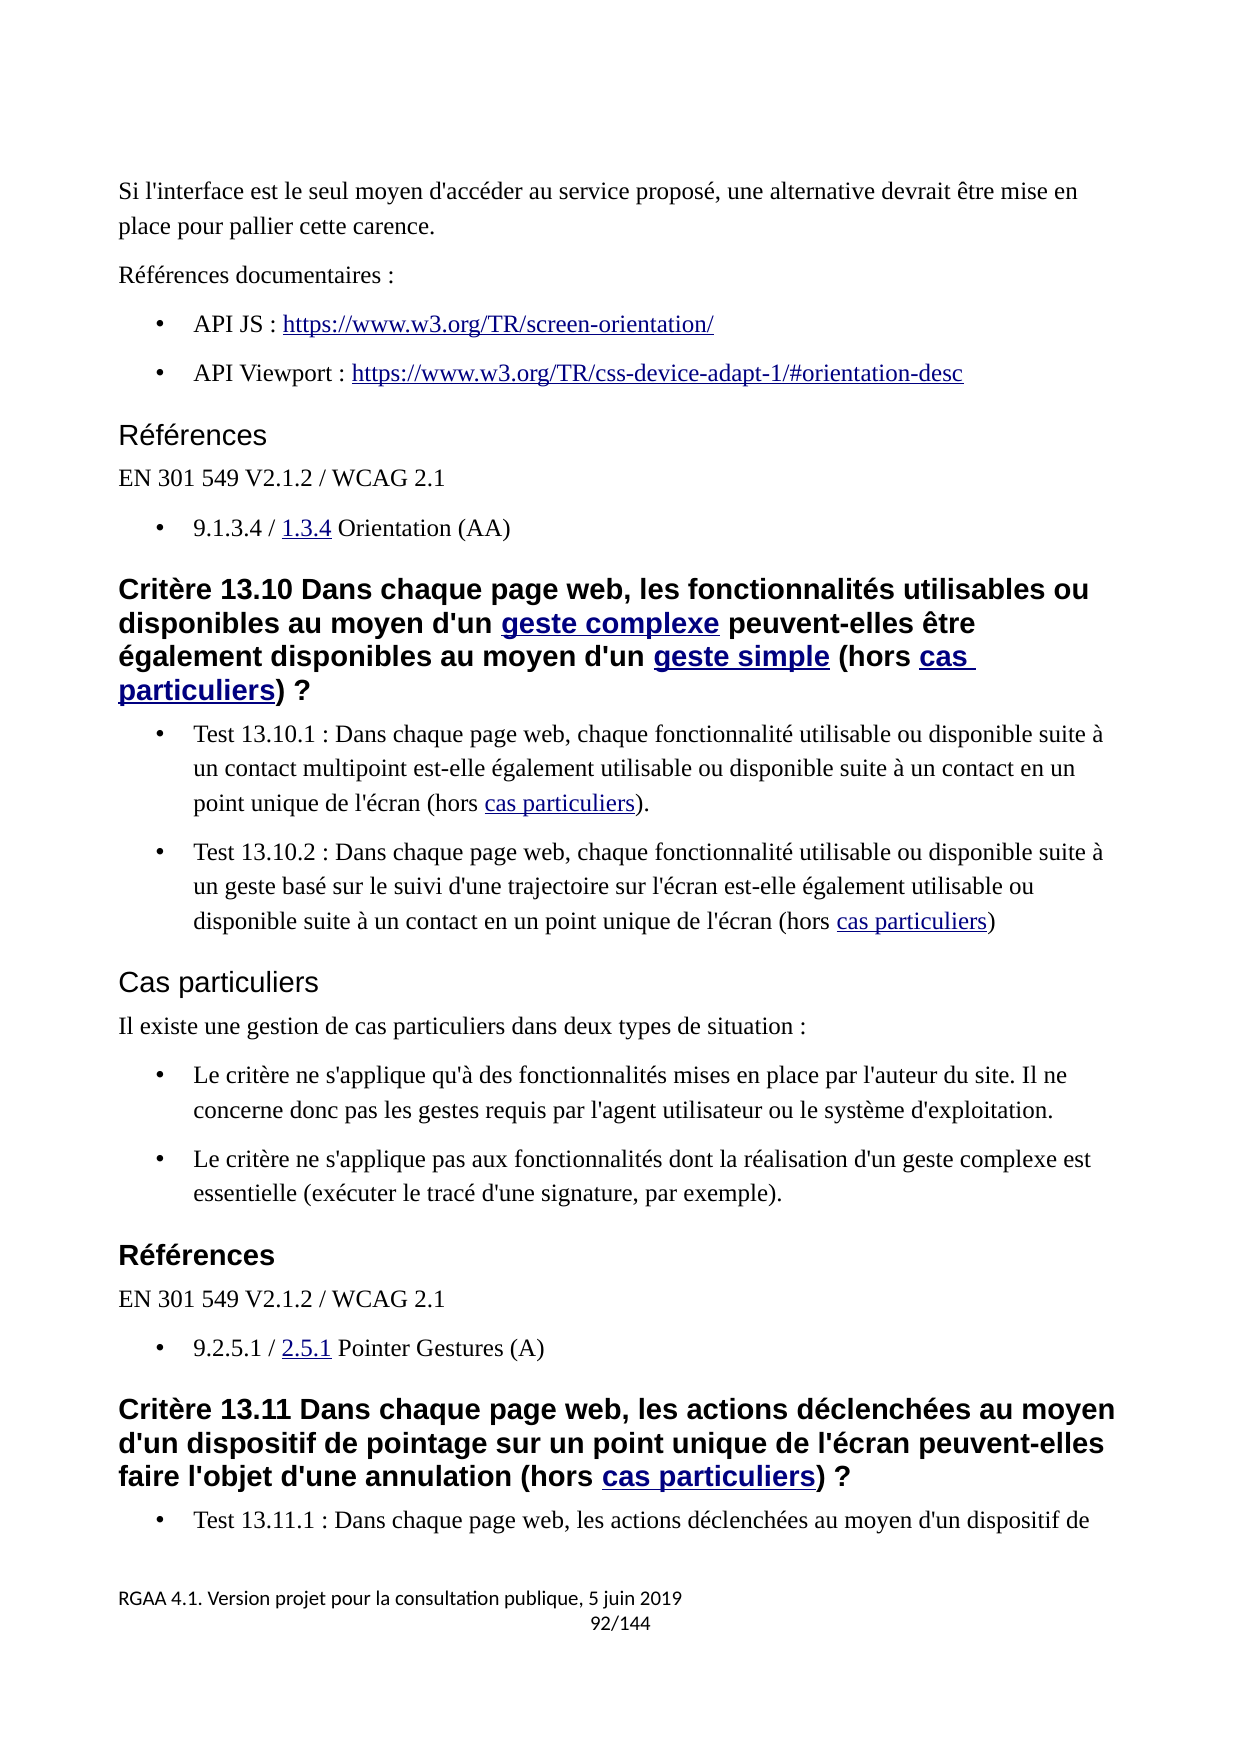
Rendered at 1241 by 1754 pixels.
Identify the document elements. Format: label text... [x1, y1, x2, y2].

list Test 13.10.1 : Dans chaque page web, chaque fonctionnalité utilisable ou disponible suite à un contact multipoint est-elle également utilisable ou disponible suite à un contact en un point unique de l'écran (hors cas particuliers). [156, 719, 1122, 816]
text EN 301 549 V2.1.2 / WCAG 2.1 [118, 463, 1122, 492]
subtitle Références [118, 1238, 1122, 1271]
list API JS : https://www.w3.org/TR/screen-orientation/ [156, 309, 1122, 338]
text EN 301 549 V2.1.2 / WCAG 2.1 [118, 1284, 1122, 1313]
subtitle Critère 13.10 Dans chaque page web, les fonctionnalités utilisables ou disponibles au moyen d'un geste complexe peuvent-elles être également disponibles au moyen d'un geste simple (hors cas particuliers) ? [118, 572, 1122, 706]
list Test 13.11.1 : Dans chaque page web, les actions déclenchées au moyen d'un dispositif de [156, 1506, 1122, 1534]
list Test 13.10.2 : Dans chaque page web, chaque fonctionnalité utilisable ou disponible suite à un geste basé sur le suivi d'une trajectoire sur l'écran est-elle également utilisable ou disponible suite à un contact en un point unique de l'écran (hors cas particuliers) [156, 837, 1122, 934]
text Références documentaires : [118, 260, 1122, 289]
list API Viewport : https://www.w3.org/TR/css-device-adapt-1/#orientation-desc [156, 358, 1122, 387]
text Si l'interface est le seul moyen d'accéder au service proposé, une alternative devrait être mise en place pour pallier cette carence. [118, 176, 1122, 239]
list Le critère ne s'applique qu'à des fonctionnalités mises en place par l'auteur du site. Il ne concerne donc pas les gestes requis par l'agent utilisateur ou le système d'exploitation. [156, 1060, 1122, 1123]
text Il existe une gestion de cas particuliers dans deux types de situation : [118, 1011, 1122, 1040]
subtitle Critère 13.11 Dans chaque page web, les actions déclenchées au moyen d'un dispositif de pointage sur un point unique de l'écran peuvent-elles faire l'objet d'une annulation (hors cas particuliers) ? [118, 1392, 1122, 1493]
list 9.1.3.4 / 1.3.4 Orientation (AA) [156, 513, 1122, 541]
list 9.2.5.1 / 2.5.1 Pointer Gestures (A) [156, 1333, 1122, 1362]
subtitle Références [118, 417, 1122, 451]
list Le critère ne s'applique pas aux fonctionnalités dont la réalisation d'un geste complexe est essentielle (exécuter le tracé d'une signature, par exemple). [156, 1144, 1122, 1207]
subtitle Cas particuliers [118, 965, 1122, 999]
